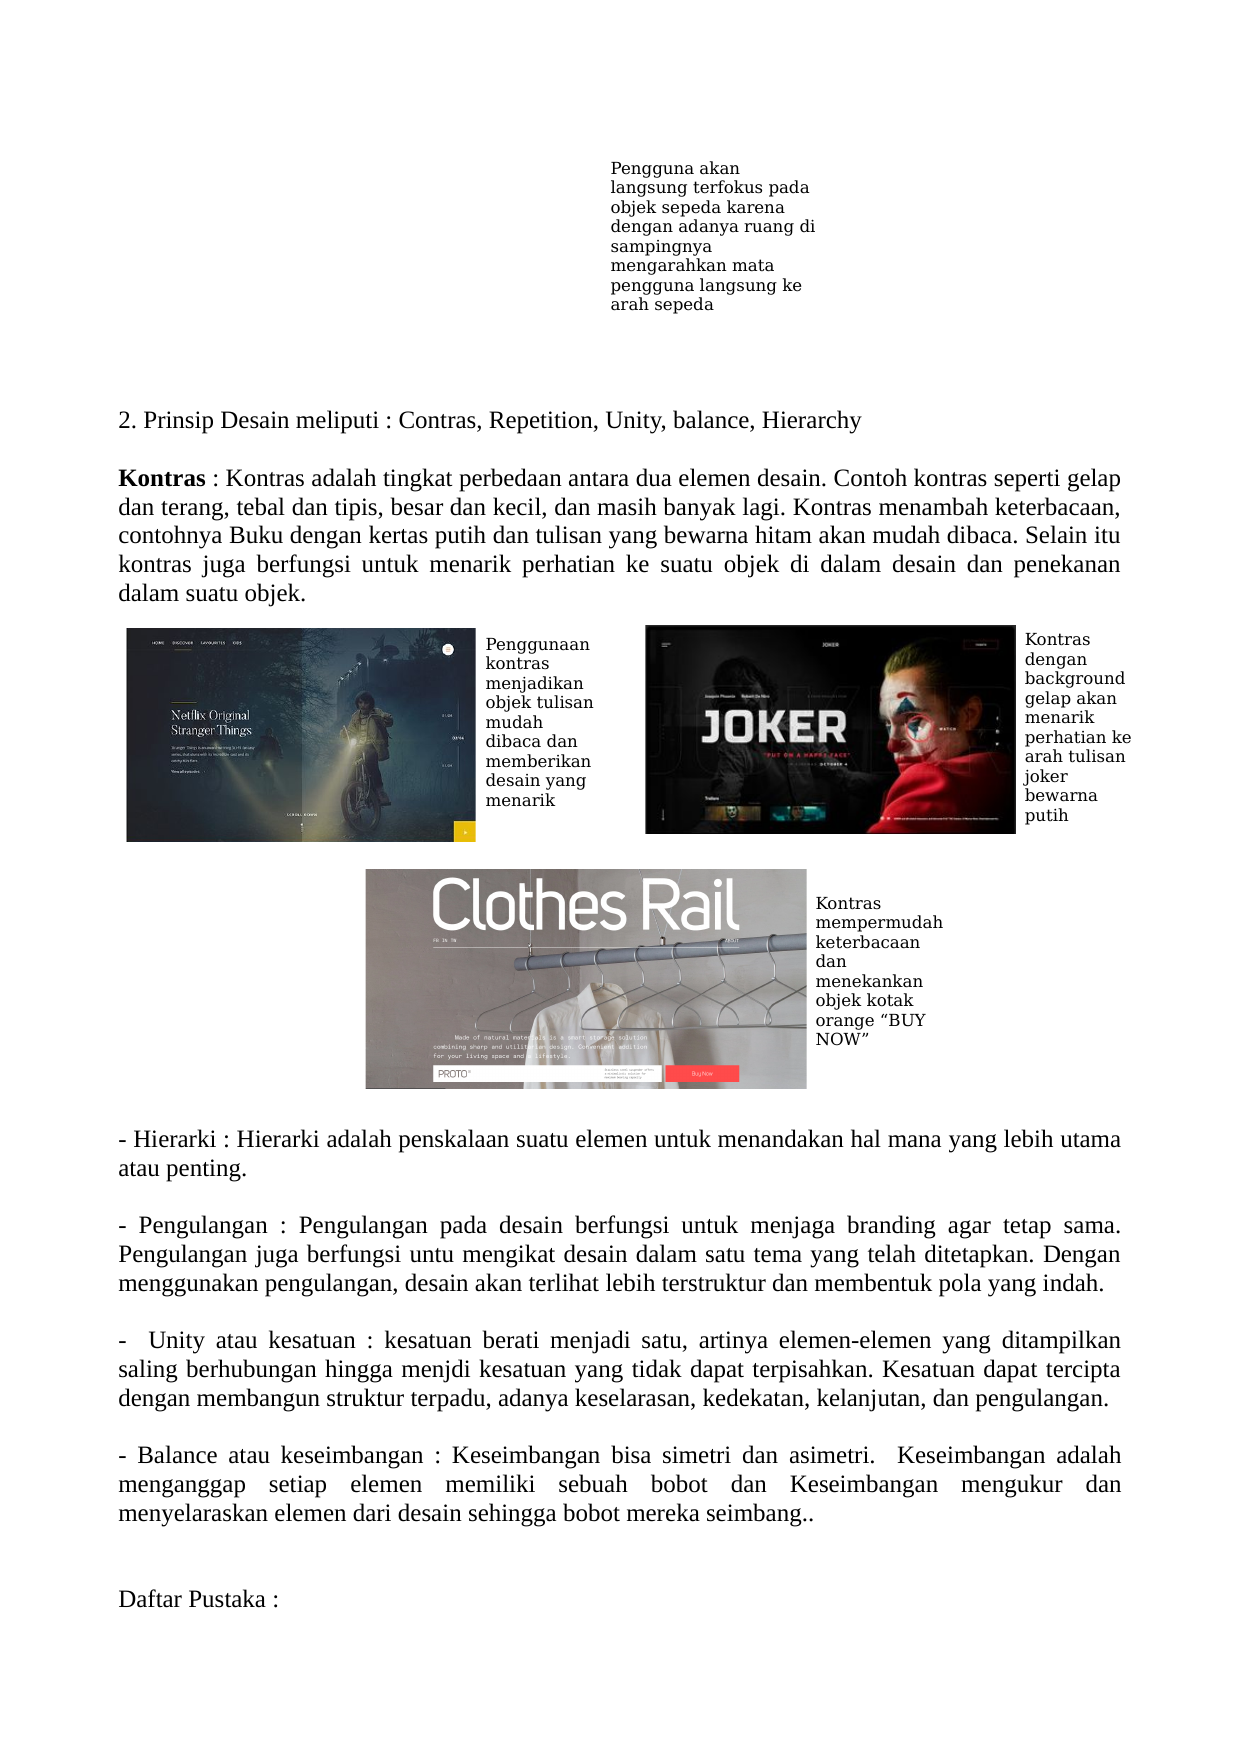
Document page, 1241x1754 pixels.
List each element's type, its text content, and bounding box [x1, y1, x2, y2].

picture [126, 628, 476, 842]
text - Hierarki : Hierarki adalah penskalaan suatu elemen untuk menandakan hal mana yang lebih utama atau penting. [118, 1124, 1122, 1182]
picture [365, 869, 807, 1089]
text - Balance atau keseimbangan : Keseimbangan bisa simetri dan asimetri. Keseimbangan adalah menganggap setiap elemen memiliki sebuah bobot dan Keseimbangan mengukur dan menyelaraskan elemen dari desain sehingga bobot mereka seimbang.. [118, 1441, 1122, 1527]
text Kontras : Kontras adalah tingkat perbedaan antara dua elemen desain. Contoh kontras seperti gelap dan terang, tebal dan tipis, besar dan kecil, dan masih banyak lagi. Kontras menambah keterbacaan, contohnya Buku dengan kertas putih dan tulisan yang bewarna hitam akan mudah dibaca. Selain itu kontras juga berfungsi untuk menarik perhatian ke suatu objek di dalam desain dan penekanan dalam suatu objek. [118, 463, 1122, 607]
text 2. Prinsip Desain meliputi : Contras, Repetition, Unity, balance, Hierarchy [118, 406, 1122, 434]
picture [645, 625, 1016, 834]
text - Unity atau kesatuan : kesatuan berati menjadi satu, artinya elemen-elemen yang ditampilkan saling berhubungan hingga menjdi kesatuan yang tidak dapat terpisahkan. Kesatuan dapat tercipta dengan membangun struktur terpadu, adanya keselarasan, kedekatan, kelanjutan, dan pengulangan. [118, 1326, 1122, 1412]
text - Pengulangan : Pengulangan pada desain berfungsi untuk menjaga branding agar tetap sama. Pengulangan juga berfungsi untu mengikat desain dalam satu tema yang telah ditetapkan. Dengan menggunakan pengulangan, desain akan terlihat lebih terstruktur dan membentuk pola yang indah. [118, 1211, 1122, 1297]
text Daftar Pustaka : [118, 1584, 1122, 1613]
